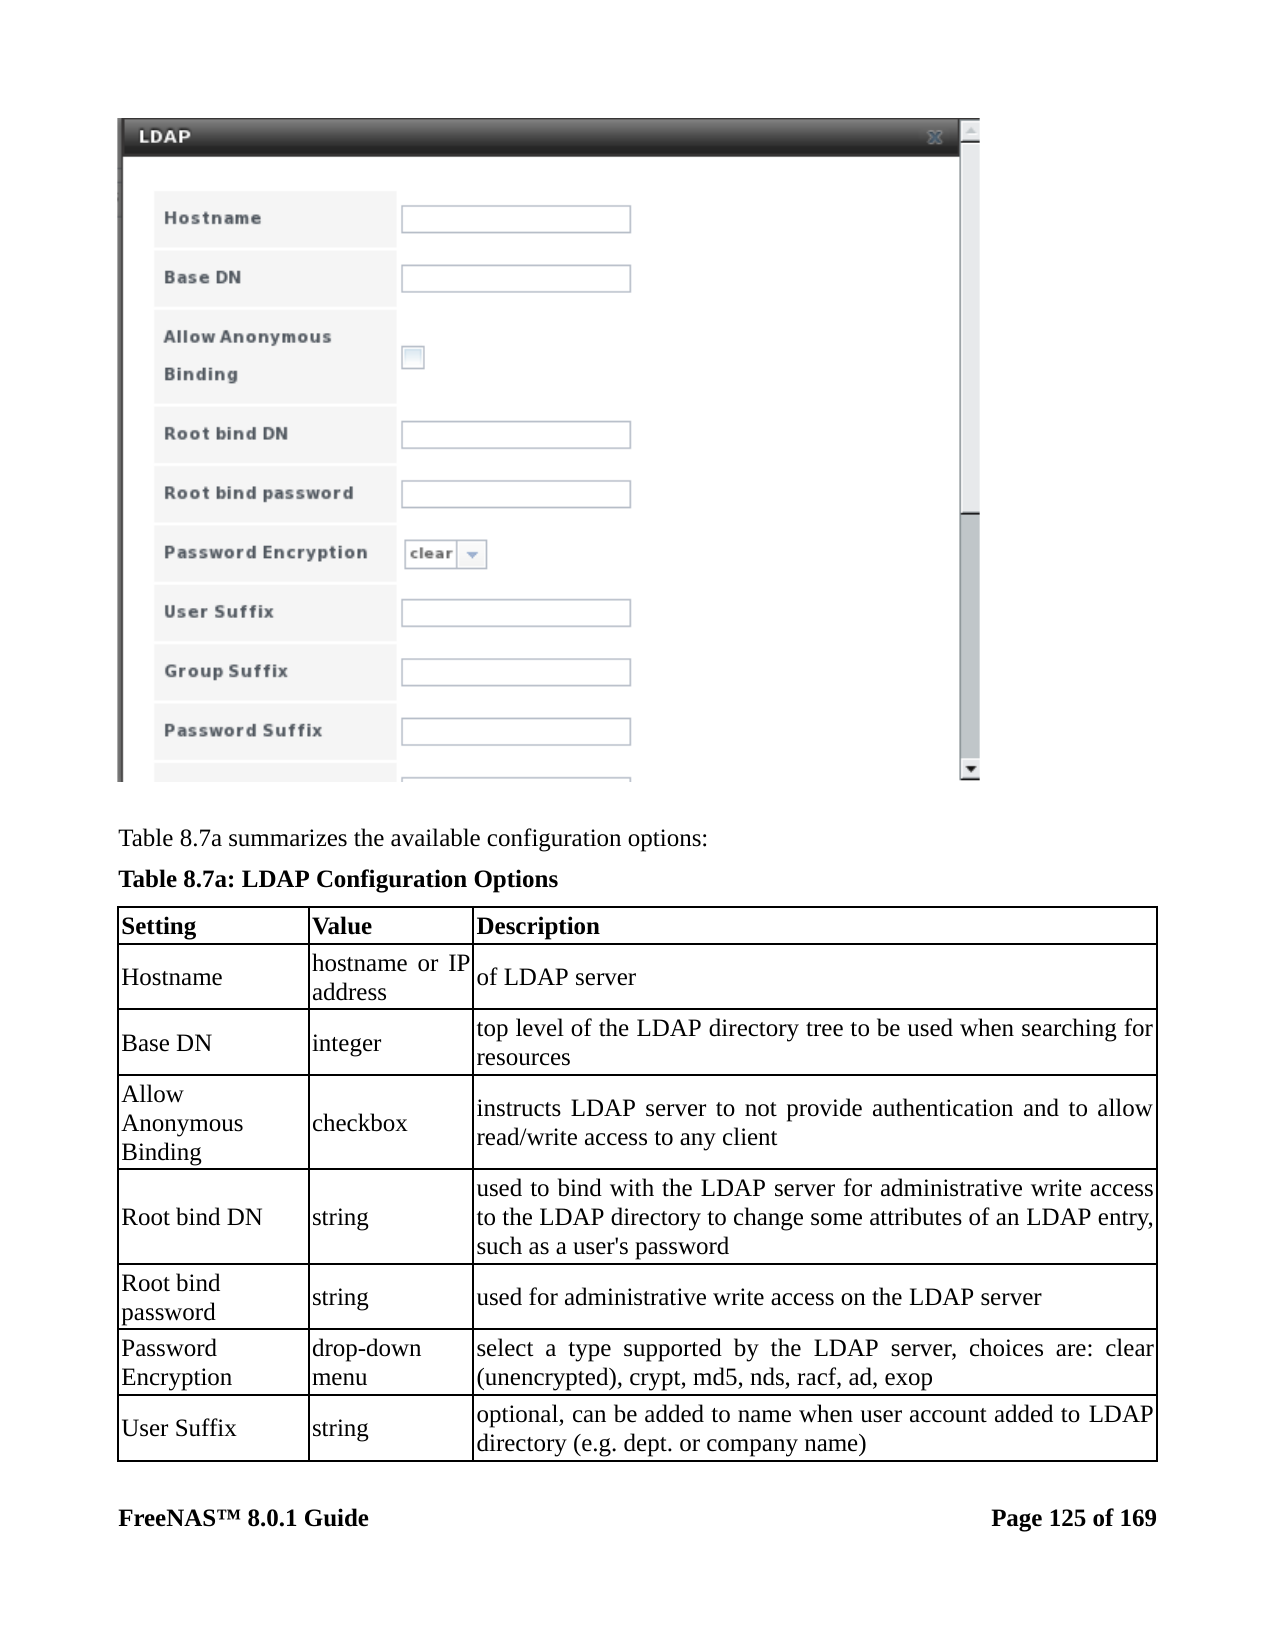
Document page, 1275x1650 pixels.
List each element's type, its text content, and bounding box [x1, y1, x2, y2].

table_cell User Suffix [119, 1396, 308, 1459]
table_cell drop-down menu [310, 1330, 472, 1394]
table_header Value [310, 908, 472, 943]
table_header Setting [119, 908, 308, 943]
table_cell top level of the LDAP directory tree to be used when searching for resources [474, 1010, 1156, 1074]
table_cell Root bind password [119, 1265, 308, 1328]
table_cell used to bind with the LDAP server for administrative write access to the LDAP directory to change some attributes of an LDAP entry, such as a user's password [474, 1170, 1156, 1263]
picture [117, 118, 980, 782]
table_cell used for administrative write access on the LDAP server [474, 1265, 1156, 1328]
table_cell Allow Anonymous Binding [119, 1076, 308, 1168]
table_cell select a type supported by the LDAP server, choices are: clear (unencrypted), crypt, md5, nds, racf, ad, exop [474, 1330, 1156, 1394]
table_cell Root bind DN [119, 1170, 308, 1263]
table_header Description [474, 908, 1156, 943]
text Table 8.7a: LDAP Configuration Options [118, 864, 1157, 893]
table_cell integer [310, 1010, 472, 1074]
table_cell checkbox [310, 1076, 472, 1168]
table_cell instructs LDAP server to not provide authentication and to allow read/write access to any client [474, 1076, 1156, 1168]
table_cell string [310, 1265, 472, 1328]
table_cell hostname or IP address [310, 945, 472, 1008]
table_cell Hostname [119, 945, 308, 1008]
table_cell Password Encryption [119, 1330, 308, 1394]
table_cell Base DN [119, 1010, 308, 1074]
text Table 8.7a summarizes the available configuration options: [118, 823, 1157, 852]
table_cell of LDAP server [474, 945, 1156, 1008]
table_cell string [310, 1396, 472, 1459]
table_cell optional, can be added to name when user account added to LDAP directory (e.g. dept. or company name) [474, 1396, 1156, 1459]
table_cell string [310, 1170, 472, 1263]
